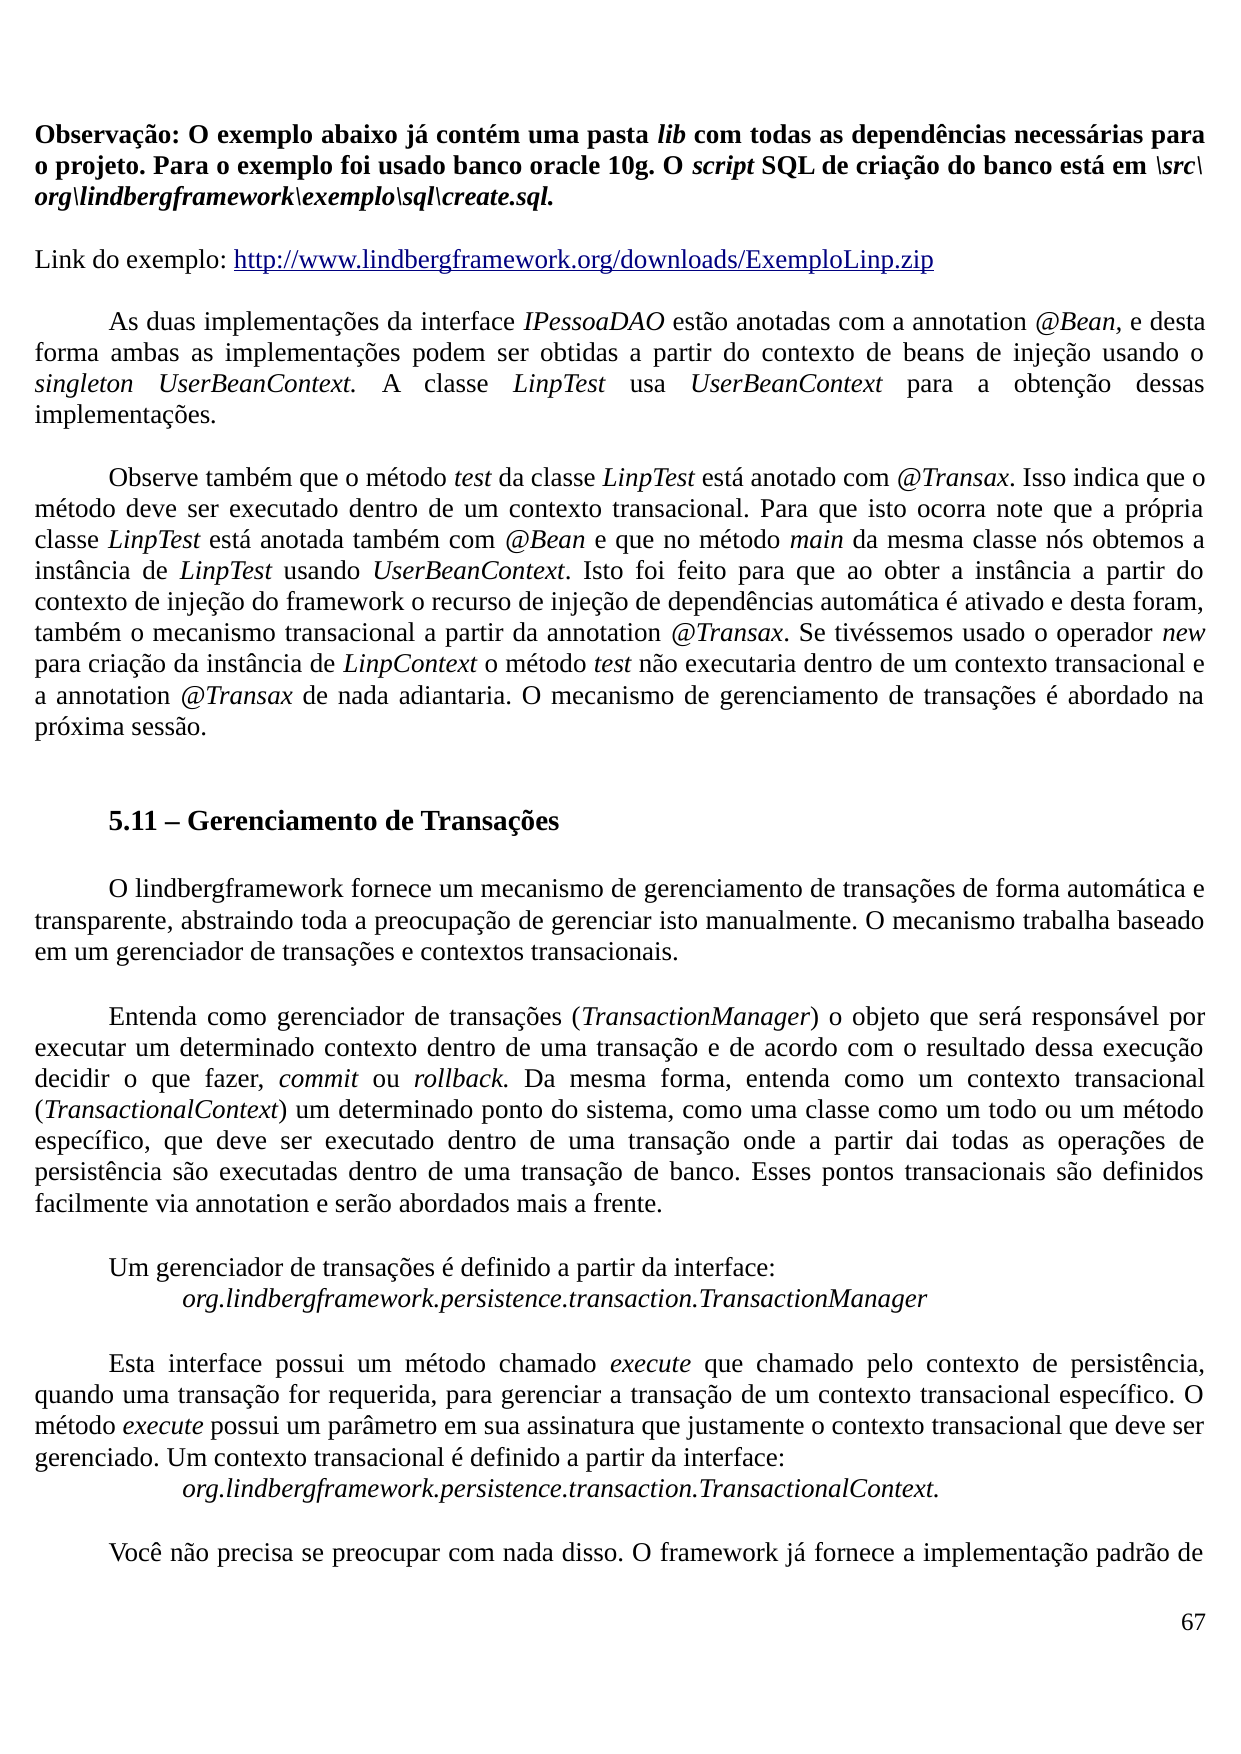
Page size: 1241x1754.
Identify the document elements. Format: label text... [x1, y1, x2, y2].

text Esta interface possui um método chamado execute que chamado pelo contexto de persistência, quando uma transação for requerida, para gerenciar a transação de um contexto transacional específico. O método execute possui um parâmetro em sua assinatura que justamente o contexto transacional que deve ser gerenciado. Um contexto transacional é definido a partir da interface: [34, 1347, 1206, 1472]
text As duas implementações da interface IPessoaDAO estão anotadas com a annotation @Bean, e desta forma ambas as implementações podem ser obtidas a partir do contexto de beans de injeção usando o singleton UserBeanContext. A classe LinpTest usa UserBeanContext para a obtenção dessas implementações. [34, 305, 1206, 429]
text org.lindbergframework.persistence.transaction.TransactionalContext. [34, 1472, 1206, 1503]
text Entenda como gerenciador de transações (TransactionManager) o objeto que será responsável por executar um determinado contexto dentro de uma transação e de acordo com o resultado dessa execução decidir o que fazer, commit ou rollback. Da mesma forma, entenda como um contexto transacional (TransactionalContext) um determinado ponto do sistema, como uma classe como um todo ou um método específico, que deve ser executado dentro de uma transação onde a partir dai todas as operações de persistência são executadas dentro de uma transação de banco. Esses pontos transacionais são definidos facilmente via annotation e serão abordados mais a frente. [34, 1000, 1206, 1218]
text 5.11 – Gerenciamento de Transações [34, 803, 1206, 837]
text Link do exemplo: http://www.lindbergframework.org/downloads/ExemploLinp.zip [34, 243, 1206, 274]
text Um gerenciador de transações é definido a partir da interface: [34, 1251, 1206, 1282]
text Você não precisa se preocupar com nada disso. O framework já fornece a implementação padrão de [34, 1536, 1206, 1568]
text Observe também que o método test da classe LinpTest está anotado com @Transax. Isso indica que o método deve ser executado dentro de um contexto transacional. Para que isto ocorra note que a própria classe LinpTest está anotada também com @Bean e que no método main da mesma classe nós obtemos a instância de LinpTest usando UserBeanContext. Isto foi feito para que ao obter a instância a partir do contexto de injeção do framework o recurso de injeção de dependências automática é ativado e desta foram, também o mecanismo transacional a partir da annotation @Transax. Se tivéssemos usado o operador new para criação da instância de LinpContext o método test não executaria dentro de um contexto transacional e a annotation @Transax de nada adiantaria. O mecanismo de gerenciamento de transações é abordado na próxima sessão. [34, 461, 1206, 741]
text org.lindbergframework.persistence.transaction.TransactionManager [34, 1282, 1206, 1314]
text Observação: O exemplo abaixo já contém uma pasta lib com todas as dependências necessárias para o projeto. Para o exemplo foi usado banco oracle 10g. O script SQL de criação do banco está em \src\org\lindbergframework\exemplo\sql\create.sql. [34, 118, 1206, 212]
text O lindbergframework fornece um mecanismo de gerenciamento de transações de forma automática e transparente, abstraindo toda a preocupação de gerenciar isto manualmente. O mecanismo trabalha baseado em um gerenciador de transações e contextos transacionais. [34, 870, 1206, 966]
